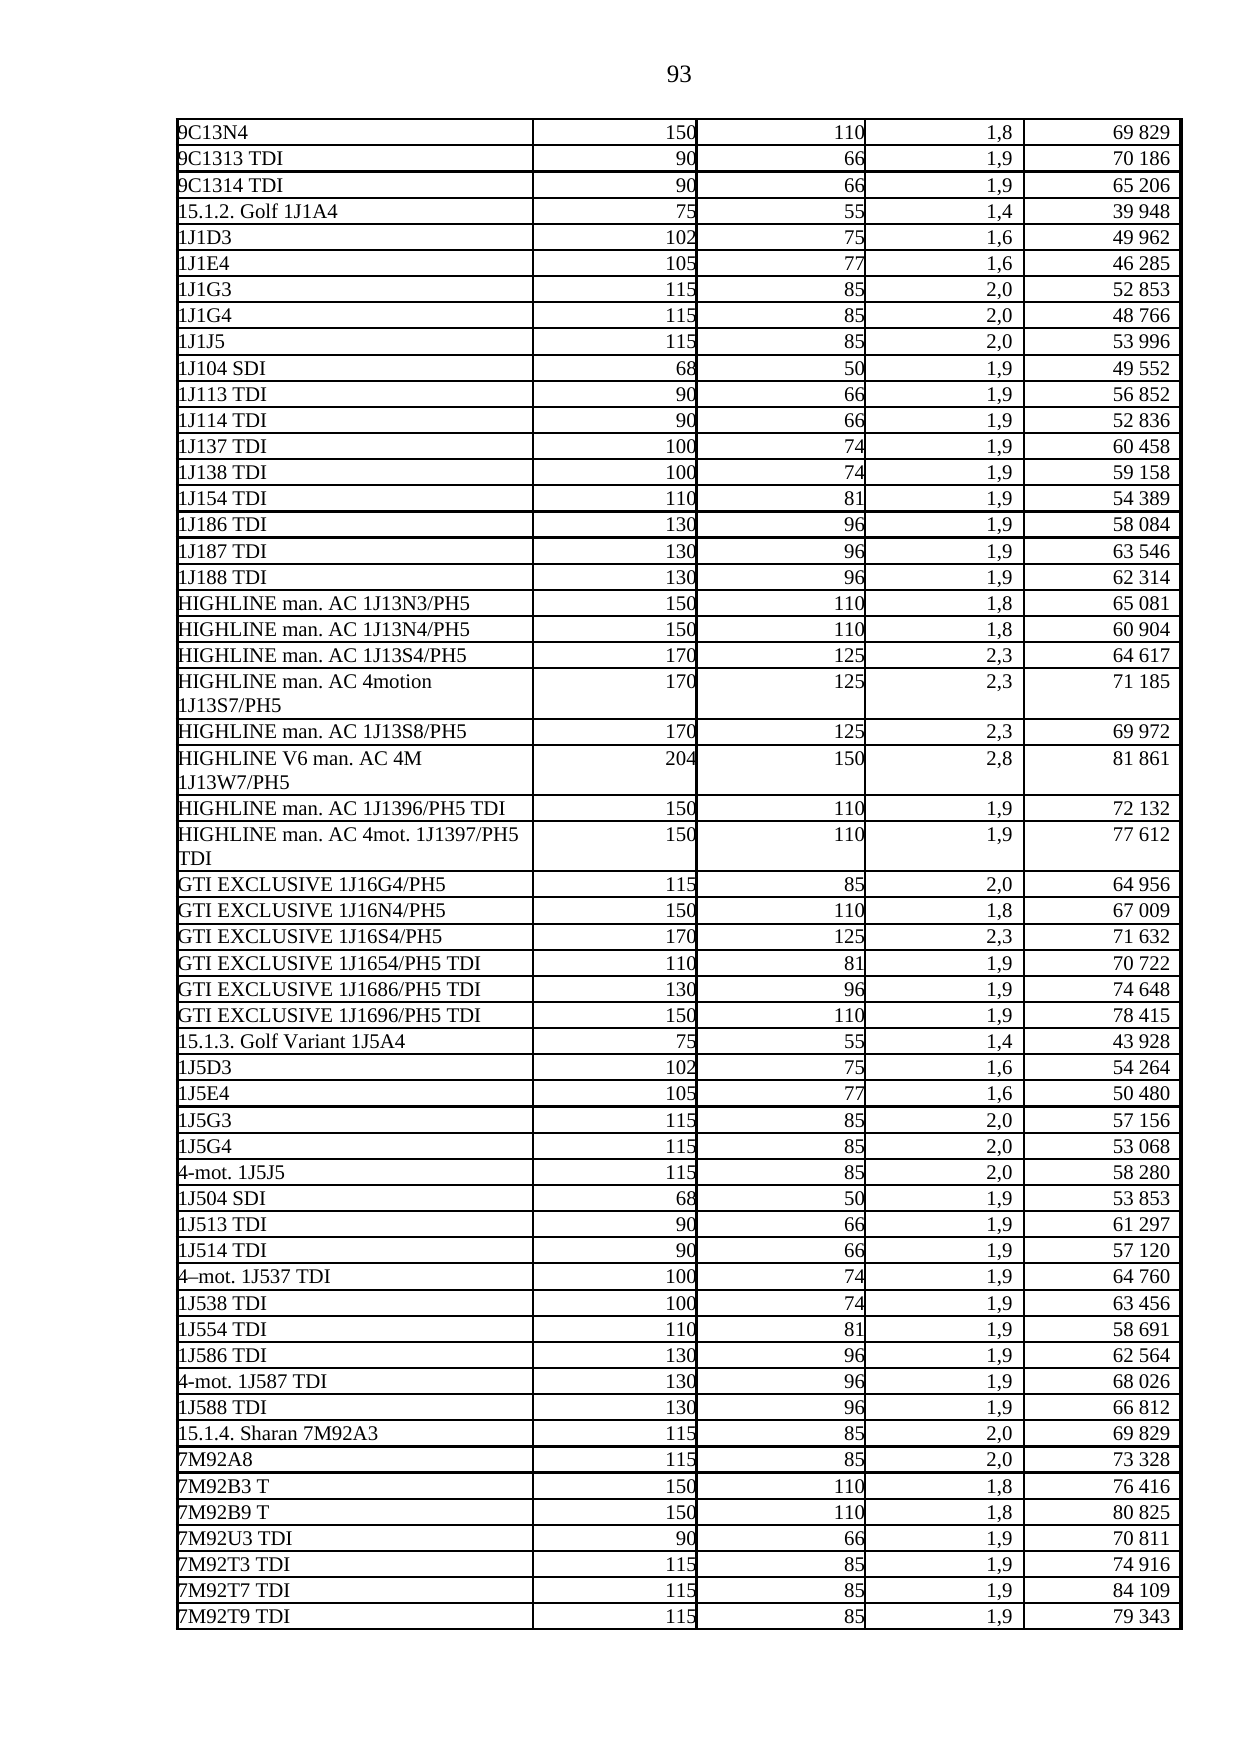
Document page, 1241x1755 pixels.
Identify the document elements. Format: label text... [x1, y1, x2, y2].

table_cell 150 [534, 898, 695, 922]
table_cell 68 [534, 1186, 695, 1210]
table_cell 15.1.4. Sharan 7M92A3 [179, 1421, 532, 1445]
table_cell 1,9 [866, 513, 1023, 536]
table_cell 1,9 [866, 1395, 1023, 1419]
table_cell 115 [534, 1160, 695, 1184]
table_cell 170 [534, 669, 695, 717]
table_cell 85 [698, 277, 864, 301]
table_cell 1,9 [866, 1552, 1023, 1576]
table_cell 1J588 TDI [179, 1395, 532, 1419]
table_cell 74 [698, 460, 864, 484]
table_cell 1J188 TDI [179, 565, 532, 589]
table_cell 66 [698, 408, 864, 432]
table_cell 79 343 [1025, 1604, 1179, 1628]
table_cell 2,0 [866, 872, 1023, 896]
table_cell 115 [534, 277, 695, 301]
table_cell 70 186 [1025, 146, 1179, 170]
table_cell 4-mot. 1J5J5 [179, 1160, 532, 1184]
table_cell 1J113 TDI [179, 382, 532, 406]
table_cell 71 632 [1025, 925, 1179, 948]
table_cell 1,9 [866, 565, 1023, 589]
table_cell 1J538 TDI [179, 1291, 532, 1314]
table_cell 4–mot. 1J537 TDI [179, 1264, 532, 1288]
table_cell 53 068 [1025, 1134, 1179, 1158]
table_cell 150 [534, 617, 695, 641]
table_cell 76 416 [1025, 1474, 1179, 1498]
table_cell 57 156 [1025, 1108, 1179, 1132]
table_cell 50 [698, 1186, 864, 1210]
table_cell 53 853 [1025, 1186, 1179, 1210]
table_cell 150 [698, 746, 864, 794]
table_cell 4-mot. 1J587 TDI [179, 1369, 532, 1393]
table_cell 115 [534, 1578, 695, 1602]
table_cell 66 [698, 146, 864, 170]
table_cell 75 [534, 199, 695, 223]
table_cell 7M92T7 TDI [179, 1578, 532, 1602]
table_cell 105 [534, 251, 695, 275]
table_cell 115 [534, 1134, 695, 1158]
table_cell 69 829 [1025, 1421, 1179, 1445]
table_cell 2,3 [866, 643, 1023, 667]
table_cell 96 [698, 513, 864, 536]
table_cell 1,8 [866, 591, 1023, 615]
table_cell 115 [534, 1552, 695, 1576]
table_cell 1,4 [866, 199, 1023, 223]
table_cell 115 [534, 1448, 695, 1471]
table_cell 2,0 [866, 1160, 1023, 1184]
table_cell 1,8 [866, 898, 1023, 922]
table_cell GTI EXCLUSIVE 1J16N4/PH5 [179, 898, 532, 922]
table_cell 1,9 [866, 173, 1023, 197]
table_cell 100 [534, 1291, 695, 1314]
table_cell 66 [698, 1212, 864, 1236]
table_cell 75 [698, 225, 864, 249]
table_cell 62 564 [1025, 1343, 1179, 1367]
table_cell 7M92U3 TDI [179, 1526, 532, 1550]
table_cell 7M92A8 [179, 1448, 532, 1471]
table_cell 1J114 TDI [179, 408, 532, 432]
table_cell 81 [698, 951, 864, 975]
table_cell 52 853 [1025, 277, 1179, 301]
table_cell 64 760 [1025, 1264, 1179, 1288]
table_cell GTI EXCLUSIVE 1J16G4/PH5 [179, 872, 532, 896]
table_cell 115 [534, 1108, 695, 1132]
table_cell 96 [698, 565, 864, 589]
table_cell 1,9 [866, 434, 1023, 458]
table_cell 2,0 [866, 1108, 1023, 1132]
table_cell 49 962 [1025, 225, 1179, 249]
table_cell GTI EXCLUSIVE 1J1686/PH5 TDI [179, 977, 532, 1001]
table_cell 58 280 [1025, 1160, 1179, 1184]
table_cell 90 [534, 1212, 695, 1236]
table_cell 102 [534, 1055, 695, 1079]
table_cell 9C1314 TDI [179, 173, 532, 197]
table_cell 1J1G4 [179, 303, 532, 327]
table_cell 85 [698, 1134, 864, 1158]
table_cell 69 829 [1025, 120, 1179, 144]
table_cell 1J5D3 [179, 1055, 532, 1079]
table_cell 96 [698, 1369, 864, 1393]
table_cell 115 [534, 1421, 695, 1445]
table_cell 96 [698, 1395, 864, 1419]
table_cell 52 836 [1025, 408, 1179, 432]
table_cell 54 389 [1025, 486, 1179, 510]
table_cell 1,9 [866, 1369, 1023, 1393]
table_cell 53 996 [1025, 329, 1179, 353]
table_cell 75 [534, 1029, 695, 1053]
table_cell 68 [534, 356, 695, 379]
table_cell 81 861 [1025, 746, 1179, 794]
table_cell HIGHLINE man. AC 1J1396/PH5 TDI [179, 796, 532, 820]
table_cell HIGHLINE man. AC 4motion 1J13S7/PH5 [179, 669, 532, 717]
table_cell 85 [698, 1448, 864, 1471]
table_cell 1J138 TDI [179, 460, 532, 484]
table_cell 125 [698, 925, 864, 948]
table_cell 1,9 [866, 822, 1023, 870]
table_cell 56 852 [1025, 382, 1179, 406]
table_cell 1,6 [866, 1081, 1023, 1105]
table_cell 80 825 [1025, 1500, 1179, 1524]
table_cell 90 [534, 146, 695, 170]
table_cell 90 [534, 408, 695, 432]
table_cell 2,3 [866, 669, 1023, 717]
table_cell 15.1.3. Golf Variant 1J5A4 [179, 1029, 532, 1053]
table_cell 150 [534, 822, 695, 870]
table_cell 1,6 [866, 251, 1023, 275]
table_cell 50 480 [1025, 1081, 1179, 1105]
table_cell 1J514 TDI [179, 1238, 532, 1262]
table_cell 63 456 [1025, 1291, 1179, 1314]
table_cell 1,9 [866, 408, 1023, 432]
table_cell 1J187 TDI [179, 539, 532, 563]
table_cell 9C13N4 [179, 120, 532, 144]
table_cell 64 617 [1025, 643, 1179, 667]
table_cell 110 [534, 1317, 695, 1341]
table_cell 170 [534, 643, 695, 667]
table_cell 110 [698, 120, 864, 144]
table_cell 1J504 SDI [179, 1186, 532, 1210]
table_cell 55 [698, 199, 864, 223]
table_cell 1,9 [866, 796, 1023, 820]
table_cell 110 [698, 591, 864, 615]
table_cell 1J1D3 [179, 225, 532, 249]
table_cell 150 [534, 1500, 695, 1524]
table_cell 2,0 [866, 1134, 1023, 1158]
table_cell 2,3 [866, 925, 1023, 948]
table_cell 66 [698, 382, 864, 406]
table_cell 150 [534, 1003, 695, 1027]
table_cell 1,6 [866, 1055, 1023, 1079]
table_cell 170 [534, 720, 695, 743]
table_cell 1,9 [866, 1264, 1023, 1288]
table_cell 1J5E4 [179, 1081, 532, 1105]
table_cell 1,9 [866, 977, 1023, 1001]
table_cell 90 [534, 173, 695, 197]
table_cell 130 [534, 539, 695, 563]
table_cell 1,9 [866, 382, 1023, 406]
table_cell 72 132 [1025, 796, 1179, 820]
table_cell 150 [534, 120, 695, 144]
table_cell 77 [698, 1081, 864, 1105]
table_cell 110 [698, 822, 864, 870]
table_cell 69 972 [1025, 720, 1179, 743]
table_cell 64 956 [1025, 872, 1179, 896]
table_cell 58 691 [1025, 1317, 1179, 1341]
table_cell 1J104 SDI [179, 356, 532, 379]
table_cell 1J186 TDI [179, 513, 532, 536]
table_cell 90 [534, 1238, 695, 1262]
table_cell 77 612 [1025, 822, 1179, 870]
table_cell 2,8 [866, 746, 1023, 794]
table_cell 62 314 [1025, 565, 1179, 589]
table_cell HIGHLINE man. AC 4mot. 1J1397/PH5 TDI [179, 822, 532, 870]
table_cell 66 [698, 1526, 864, 1550]
table_cell 1,8 [866, 617, 1023, 641]
table_cell 74 648 [1025, 977, 1179, 1001]
table_cell 115 [534, 303, 695, 327]
table_cell 84 109 [1025, 1578, 1179, 1602]
table_cell 74 [698, 434, 864, 458]
table_cell 65 206 [1025, 173, 1179, 197]
table_cell 70 811 [1025, 1526, 1179, 1550]
table_cell 50 [698, 356, 864, 379]
table_cell 74 [698, 1291, 864, 1314]
table_cell 130 [534, 513, 695, 536]
table_cell 110 [698, 617, 864, 641]
table_cell 60 458 [1025, 434, 1179, 458]
table_cell 74 916 [1025, 1552, 1179, 1576]
table_cell 102 [534, 225, 695, 249]
table_cell 130 [534, 565, 695, 589]
table_cell 85 [698, 329, 864, 353]
table_cell 150 [534, 1474, 695, 1498]
table_cell 2,0 [866, 277, 1023, 301]
table_cell 85 [698, 872, 864, 896]
table_cell 2,0 [866, 329, 1023, 353]
table_cell 67 009 [1025, 898, 1179, 922]
table_cell 1J5G4 [179, 1134, 532, 1158]
table_cell 7M92T3 TDI [179, 1552, 532, 1576]
table_cell GTI EXCLUSIVE 1J16S4/PH5 [179, 925, 532, 948]
table_cell 7M92T9 TDI [179, 1604, 532, 1628]
table_cell 1J1J5 [179, 329, 532, 353]
table_cell 81 [698, 486, 864, 510]
table_cell 49 552 [1025, 356, 1179, 379]
table_cell 46 285 [1025, 251, 1179, 275]
table_cell 77 [698, 251, 864, 275]
table_cell 39 948 [1025, 199, 1179, 223]
table_cell 115 [534, 329, 695, 353]
table_cell 1,9 [866, 1238, 1023, 1262]
table_cell 66 812 [1025, 1395, 1179, 1419]
table_cell 1J154 TDI [179, 486, 532, 510]
table_cell 1J5G3 [179, 1108, 532, 1132]
table_cell 1,9 [866, 951, 1023, 975]
table_cell 65 081 [1025, 591, 1179, 615]
table_cell 96 [698, 539, 864, 563]
table_cell 63 546 [1025, 539, 1179, 563]
table_cell 125 [698, 669, 864, 717]
table_cell 1,8 [866, 1500, 1023, 1524]
table_cell 1,8 [866, 120, 1023, 144]
table_cell 110 [698, 796, 864, 820]
table_cell 7M92B9 T [179, 1500, 532, 1524]
table_cell 1,9 [866, 1317, 1023, 1341]
table_cell 85 [698, 1552, 864, 1576]
table_cell HIGHLINE man. AC 1J13N3/PH5 [179, 591, 532, 615]
table_cell 1,9 [866, 1604, 1023, 1628]
table_cell 1,9 [866, 1343, 1023, 1367]
table_cell 15.1.2. Golf 1J1A4 [179, 199, 532, 223]
table_cell 96 [698, 977, 864, 1001]
table_cell 90 [534, 382, 695, 406]
table_cell GTI EXCLUSIVE 1J1654/PH5 TDI [179, 951, 532, 975]
table_cell 110 [698, 1500, 864, 1524]
table_cell 58 084 [1025, 513, 1179, 536]
table_cell 1,8 [866, 1474, 1023, 1498]
table_cell GTI EXCLUSIVE 1J1696/PH5 TDI [179, 1003, 532, 1027]
table_cell 85 [698, 1160, 864, 1184]
table_cell 1,9 [866, 1003, 1023, 1027]
table_cell 85 [698, 1108, 864, 1132]
table_cell 66 [698, 173, 864, 197]
table_cell 1,9 [866, 539, 1023, 563]
table_cell 110 [698, 1003, 864, 1027]
table_cell 1J137 TDI [179, 434, 532, 458]
table_cell 130 [534, 977, 695, 1001]
table_cell 68 026 [1025, 1369, 1179, 1393]
table_cell 60 904 [1025, 617, 1179, 641]
table_cell HIGHLINE V6 man. AC 4M 1J13W7/PH5 [179, 746, 532, 794]
table_cell HIGHLINE man. AC 1J13S8/PH5 [179, 720, 532, 743]
table_cell 1,6 [866, 225, 1023, 249]
table_cell 110 [534, 951, 695, 975]
table_cell 43 928 [1025, 1029, 1179, 1053]
table_cell 100 [534, 460, 695, 484]
table_cell 81 [698, 1317, 864, 1341]
table_cell 9C1313 TDI [179, 146, 532, 170]
table_cell 1J1G3 [179, 277, 532, 301]
table_cell 170 [534, 925, 695, 948]
table_cell 115 [534, 872, 695, 896]
table_cell 1J586 TDI [179, 1343, 532, 1367]
table_cell 130 [534, 1395, 695, 1419]
table_cell 150 [534, 591, 695, 615]
table_cell 1J513 TDI [179, 1212, 532, 1236]
table_cell 1,9 [866, 486, 1023, 510]
table_cell 59 158 [1025, 460, 1179, 484]
table_cell 48 766 [1025, 303, 1179, 327]
table_cell 130 [534, 1369, 695, 1393]
table_cell 2,0 [866, 303, 1023, 327]
table_cell 1,9 [866, 356, 1023, 379]
table_cell 125 [698, 643, 864, 667]
table_cell 96 [698, 1343, 864, 1367]
table_cell 85 [698, 1578, 864, 1602]
table_cell 90 [534, 1526, 695, 1550]
table_cell 100 [534, 434, 695, 458]
table_cell 1,9 [866, 1212, 1023, 1236]
table_cell 125 [698, 720, 864, 743]
table_cell 1J1E4 [179, 251, 532, 275]
table_cell 1,9 [866, 460, 1023, 484]
table_cell 150 [534, 796, 695, 820]
table_cell 85 [698, 1421, 864, 1445]
table_cell 66 [698, 1238, 864, 1262]
table_cell 73 328 [1025, 1448, 1179, 1471]
table_cell 105 [534, 1081, 695, 1105]
table_cell 57 120 [1025, 1238, 1179, 1262]
table_cell 100 [534, 1264, 695, 1288]
table_cell 2,3 [866, 720, 1023, 743]
table_cell 85 [698, 1604, 864, 1628]
table_cell 55 [698, 1029, 864, 1053]
table_cell 75 [698, 1055, 864, 1079]
table_cell 61 297 [1025, 1212, 1179, 1236]
table_cell 115 [534, 1604, 695, 1628]
table_cell 1J554 TDI [179, 1317, 532, 1341]
table_cell 1,9 [866, 1291, 1023, 1314]
table_cell 1,4 [866, 1029, 1023, 1053]
table_cell 110 [698, 1474, 864, 1498]
table_cell 54 264 [1025, 1055, 1179, 1079]
table_cell 1,9 [866, 1578, 1023, 1602]
table_cell 2,0 [866, 1421, 1023, 1445]
table_cell HIGHLINE man. AC 1J13N4/PH5 [179, 617, 532, 641]
table_cell 85 [698, 303, 864, 327]
table_cell 71 185 [1025, 669, 1179, 717]
table_cell 204 [534, 746, 695, 794]
table_cell 110 [534, 486, 695, 510]
table_cell 7M92B3 T [179, 1474, 532, 1498]
table_cell 2,0 [866, 1448, 1023, 1471]
table_cell 110 [698, 898, 864, 922]
table_cell 78 415 [1025, 1003, 1179, 1027]
table_cell 1,9 [866, 1186, 1023, 1210]
table_cell 1,9 [866, 146, 1023, 170]
table_cell 1,9 [866, 1526, 1023, 1550]
table_cell HIGHLINE man. AC 1J13S4/PH5 [179, 643, 532, 667]
table_cell 74 [698, 1264, 864, 1288]
table_cell 130 [534, 1343, 695, 1367]
table_cell 70 722 [1025, 951, 1179, 975]
